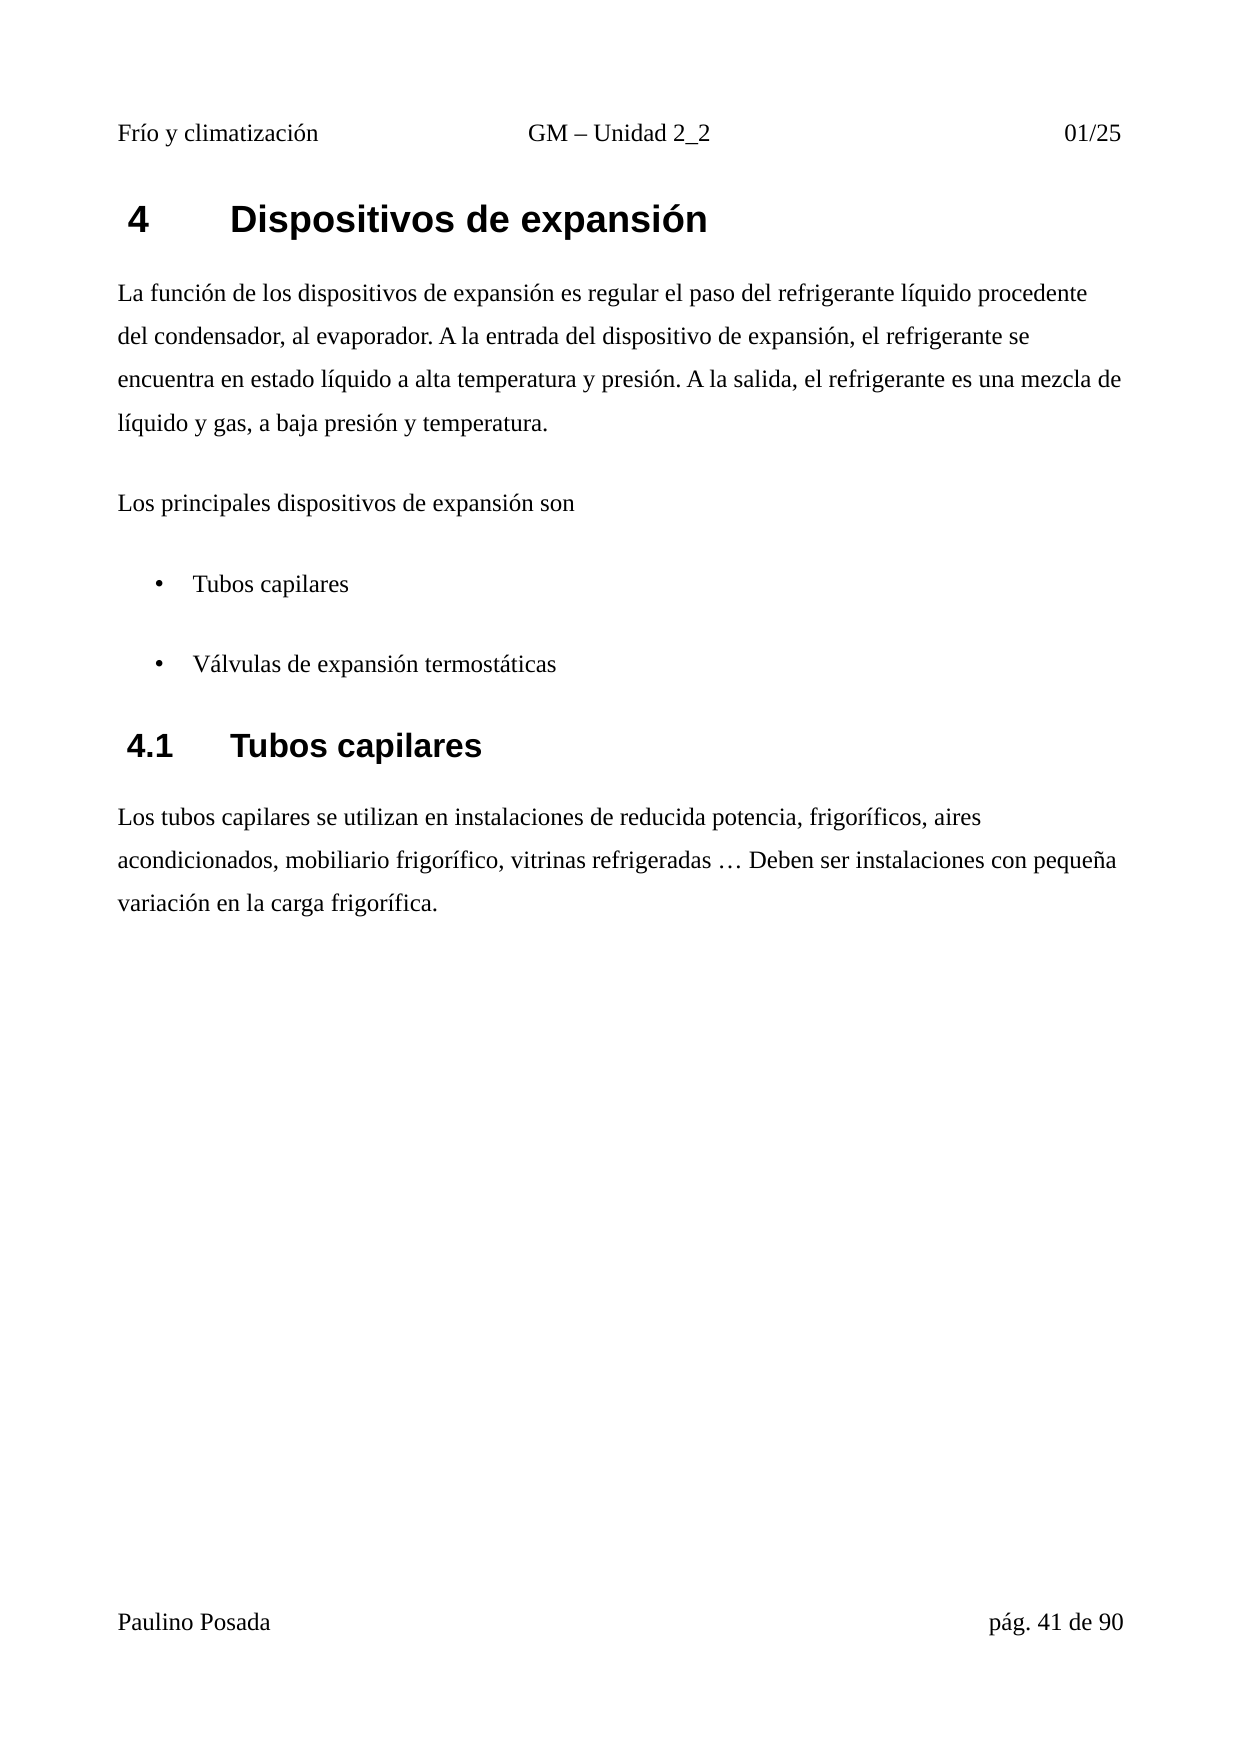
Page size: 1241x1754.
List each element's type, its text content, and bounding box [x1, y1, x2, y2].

list Válvulas de expansión termostáticas [155, 649, 1123, 678]
subtitle Dispositivos de expansión [117, 197, 1123, 241]
text La función de los dispositivos de expansión es regular el paso del refrigerante líquido procedente del condensador, al evaporador. A la entrada del dispositivo de expansión, el refrigerante se encuentra en estado líquido a alta temperatura y presión. A la salida, el refrigerante es una mezcla de líquido y gas, a baja presión y temperatura. [117, 278, 1123, 436]
subtitle Tubos capilares [117, 726, 1123, 765]
text Los principales dispositivos de expansión son [117, 488, 1123, 517]
text Los tubos capilares se utilizan en instalaciones de reducida potencia, frigoríficos, aires acondicionados, mobiliario frigorífico, vitrinas refrigeradas … Deben ser instalaciones con pequeña variación en la carga frigorífica. [117, 802, 1123, 917]
list Tubos capilares [155, 569, 1123, 598]
